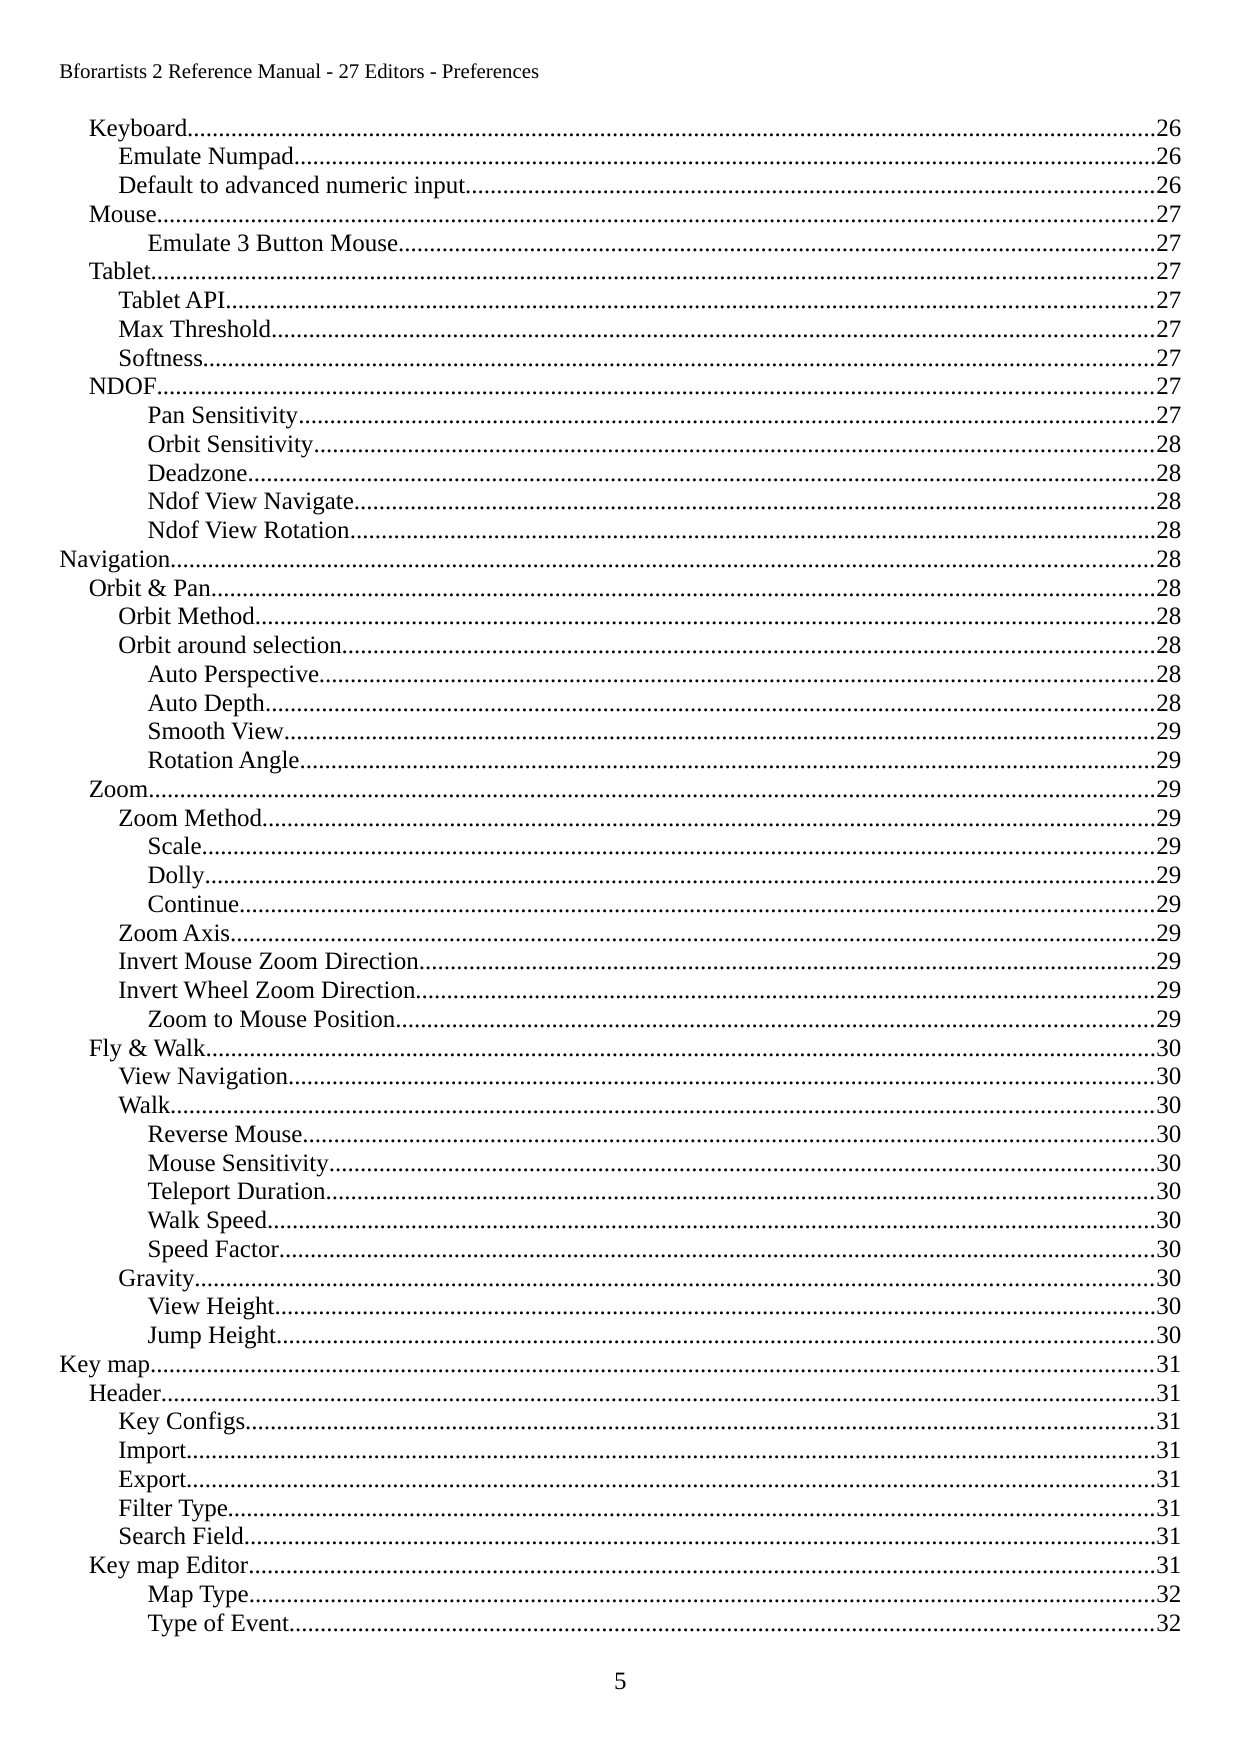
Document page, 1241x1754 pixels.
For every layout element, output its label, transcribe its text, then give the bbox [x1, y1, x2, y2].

text Mouse 27 [88, 199, 1181, 228]
text Walk 30 [118, 1090, 1181, 1119]
text Emulate 3 Button Mouse 27 [147, 228, 1181, 256]
text View Height 30 [147, 1291, 1181, 1320]
text Header 31 [88, 1378, 1181, 1406]
text Fly & Walk 30 [88, 1033, 1181, 1061]
text Continue 29 [147, 889, 1181, 918]
text Pan Sensitivity 27 [147, 400, 1181, 429]
text Orbit Method 28 [118, 601, 1181, 630]
text Speed Factor 30 [147, 1234, 1181, 1263]
text Zoom 29 [88, 774, 1181, 803]
text Smooth View 29 [147, 716, 1181, 745]
text Deadzone 28 [147, 458, 1181, 486]
text Softness 27 [118, 343, 1181, 371]
text View Navigation 30 [118, 1061, 1181, 1090]
text Reverse Mouse 30 [147, 1119, 1181, 1148]
text Keyboard 26 [88, 113, 1181, 141]
text Invert Mouse Zoom Direction 29 [118, 946, 1181, 975]
text Zoom Method 29 [118, 803, 1181, 831]
text Jump Height 30 [147, 1320, 1181, 1349]
text Default to advanced numeric input 26 [118, 170, 1181, 199]
text Search Field 31 [118, 1521, 1181, 1550]
text Teleport Duration 30 [147, 1176, 1181, 1205]
text NDOF 27 [88, 371, 1181, 400]
text Gravity 30 [118, 1263, 1181, 1291]
text Filter Type 31 [118, 1493, 1181, 1521]
text Auto Depth 28 [147, 688, 1181, 716]
text Type of Event 32 [147, 1608, 1181, 1636]
text Import 31 [118, 1435, 1181, 1464]
text Key map 31 [59, 1349, 1181, 1378]
text Rotation Angle 29 [147, 745, 1181, 774]
text Tablet API 27 [118, 285, 1181, 314]
text Walk Speed 30 [147, 1205, 1181, 1234]
text Orbit around selection 28 [118, 630, 1181, 659]
text Zoom to Mouse Position 29 [147, 1004, 1181, 1033]
text Emulate Numpad 26 [118, 141, 1181, 170]
text Tablet 27 [88, 256, 1181, 285]
text Mouse Sensitivity 30 [147, 1148, 1181, 1176]
text Ndof View Navigate 28 [147, 486, 1181, 515]
text Dolly 29 [147, 860, 1181, 889]
text Ndof View Rotation 28 [147, 515, 1181, 544]
text Orbit Sensitivity 28 [147, 429, 1181, 458]
text Orbit & Pan 28 [88, 573, 1181, 601]
text Auto Perspective 28 [147, 659, 1181, 688]
text Scale 29 [147, 831, 1181, 860]
text Zoom Axis 29 [118, 918, 1181, 946]
text Navigation 28 [59, 544, 1181, 573]
text Key Configs 31 [118, 1406, 1181, 1435]
text Max Threshold 27 [118, 314, 1181, 343]
text Map Type 32 [147, 1579, 1181, 1608]
text Key map Editor 31 [88, 1550, 1181, 1579]
text Export 31 [118, 1464, 1181, 1493]
text Invert Wheel Zoom Direction 29 [118, 975, 1181, 1004]
